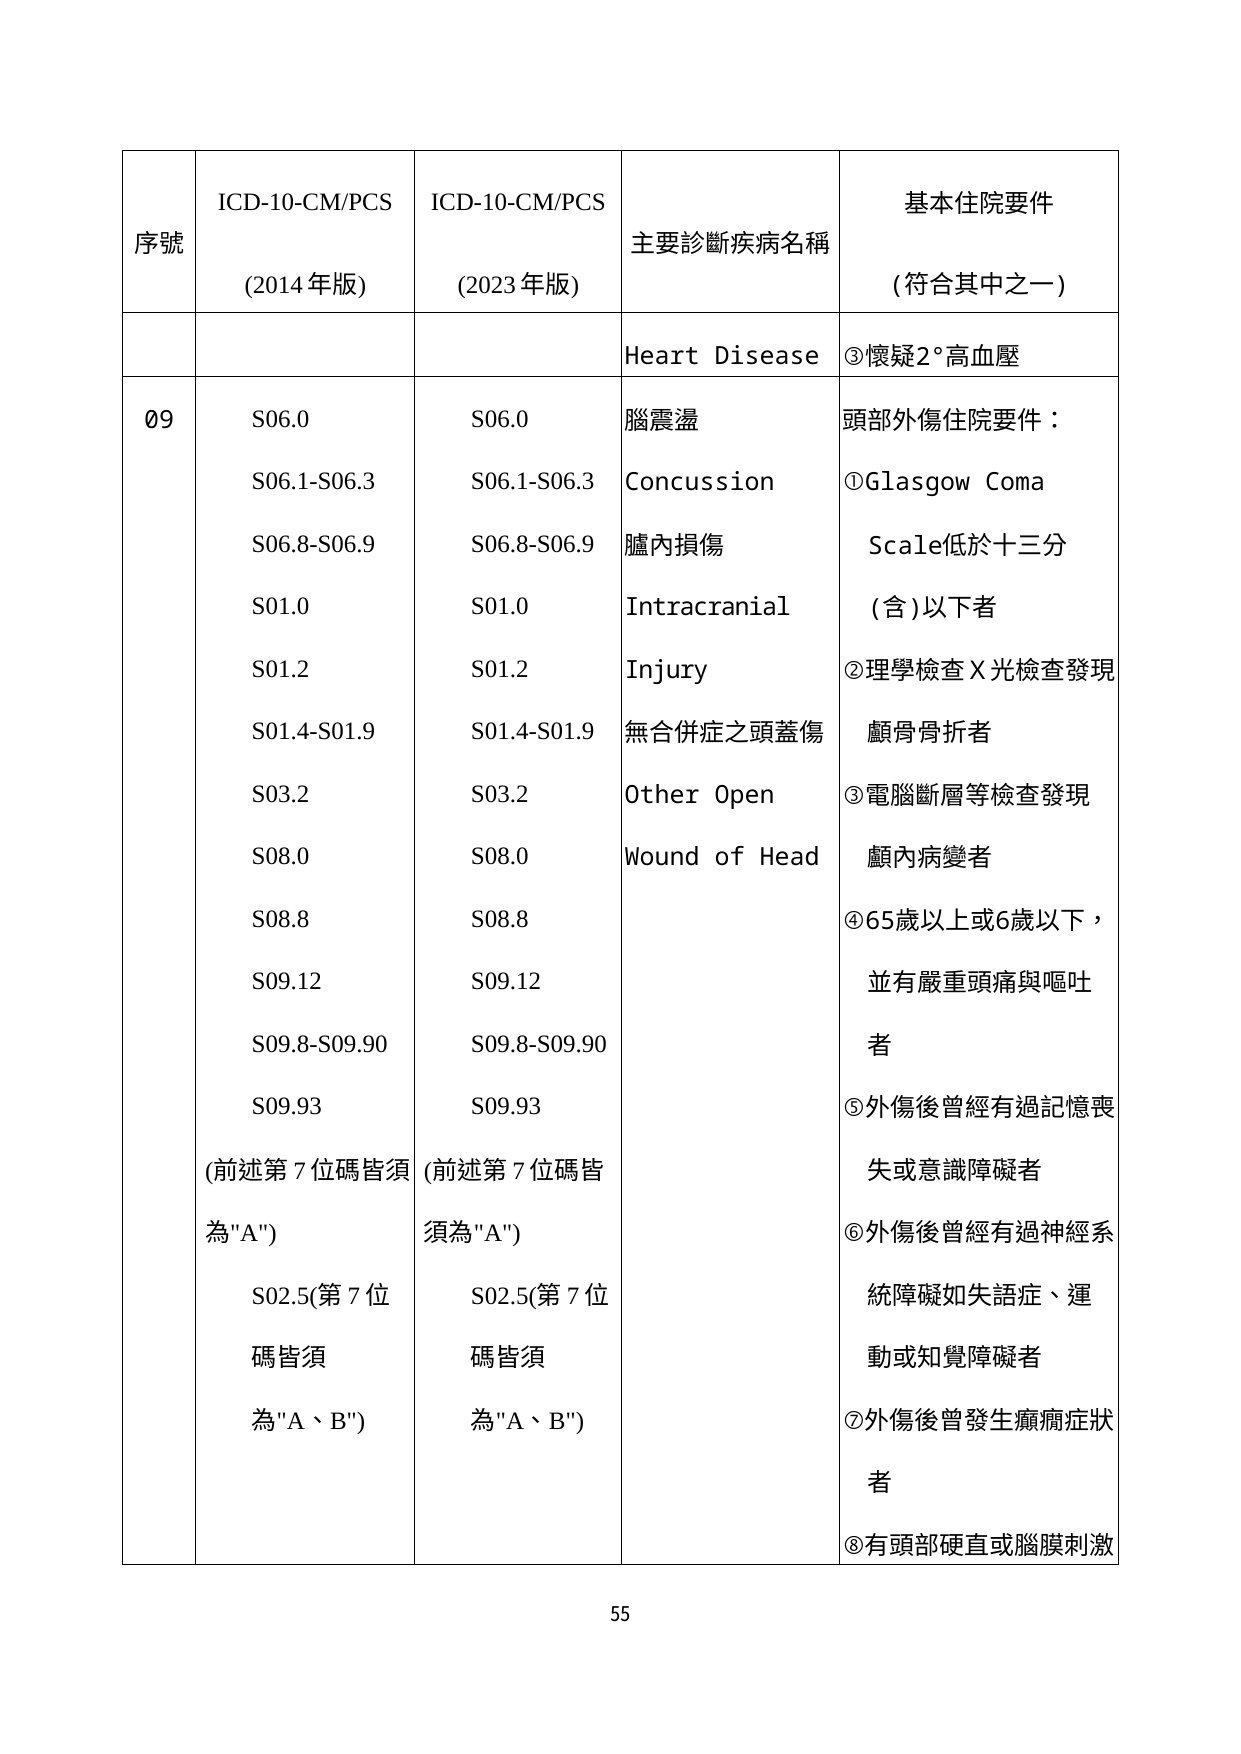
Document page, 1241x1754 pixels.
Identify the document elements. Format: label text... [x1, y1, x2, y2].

table_cell 頭部外傷住院要件： Glasgow Coma Scale低於十三分(含)以下者 理學檢查Ｘ光檢查發現顱骨骨折者 電腦斷層等檢查發現顱內病變者 65歲以上或6歲以下，並有嚴重頭痛與嘔吐者 外傷後曾經有過記憶喪失或意識障礙者 外傷後曾經有過神經系統障礙如失語症、運動或知覺障礙者 p外傷後曾發生癲癇症狀者 q有頭部硬直或腦膜刺激 [840, 377, 1118, 1564]
table_header 基本住院要件 (符合其中之一) [840, 151, 1118, 312]
table_header ICD-10-CM/PCS (2014年版) [196, 151, 414, 312]
table_cell [196, 313, 414, 376]
table_header 主要診斷疾病名稱 [622, 151, 839, 312]
table_cell S06.0 S06.1-S06.3 S06.8-S06.9 S01.0 S01.2 S01.4-S01.9 S03.2 S08.0 S08.8 S09.12 S09.8-S09.90 S09.93 (前述第7位碼皆須為"A") S02.5(第7位碼皆須為"A、B") [415, 377, 621, 1564]
table_header 序號 [123, 151, 195, 312]
table_cell 懷疑2°高血壓 [840, 313, 1118, 376]
table_header ICD-10-CM/PCS (2023年版) [415, 151, 621, 312]
table_cell 腦震盪 Concussion 臚內損傷 Intracranial Injury 無合併症之頭蓋傷 Other Open Wound of Head [622, 377, 839, 1564]
table_cell [415, 313, 621, 376]
table_cell Heart Disease [622, 313, 839, 376]
table_cell S06.0 S06.1-S06.3 S06.8-S06.9 S01.0 S01.2 S01.4-S01.9 S03.2 S08.0 S08.8 S09.12 S09.8-S09.90 S09.93 (前述第7位碼皆須為"A") S02.5(第7位碼皆須為"A、B") [196, 377, 414, 1564]
table_cell [123, 313, 195, 376]
table_cell 09 [123, 377, 195, 1564]
